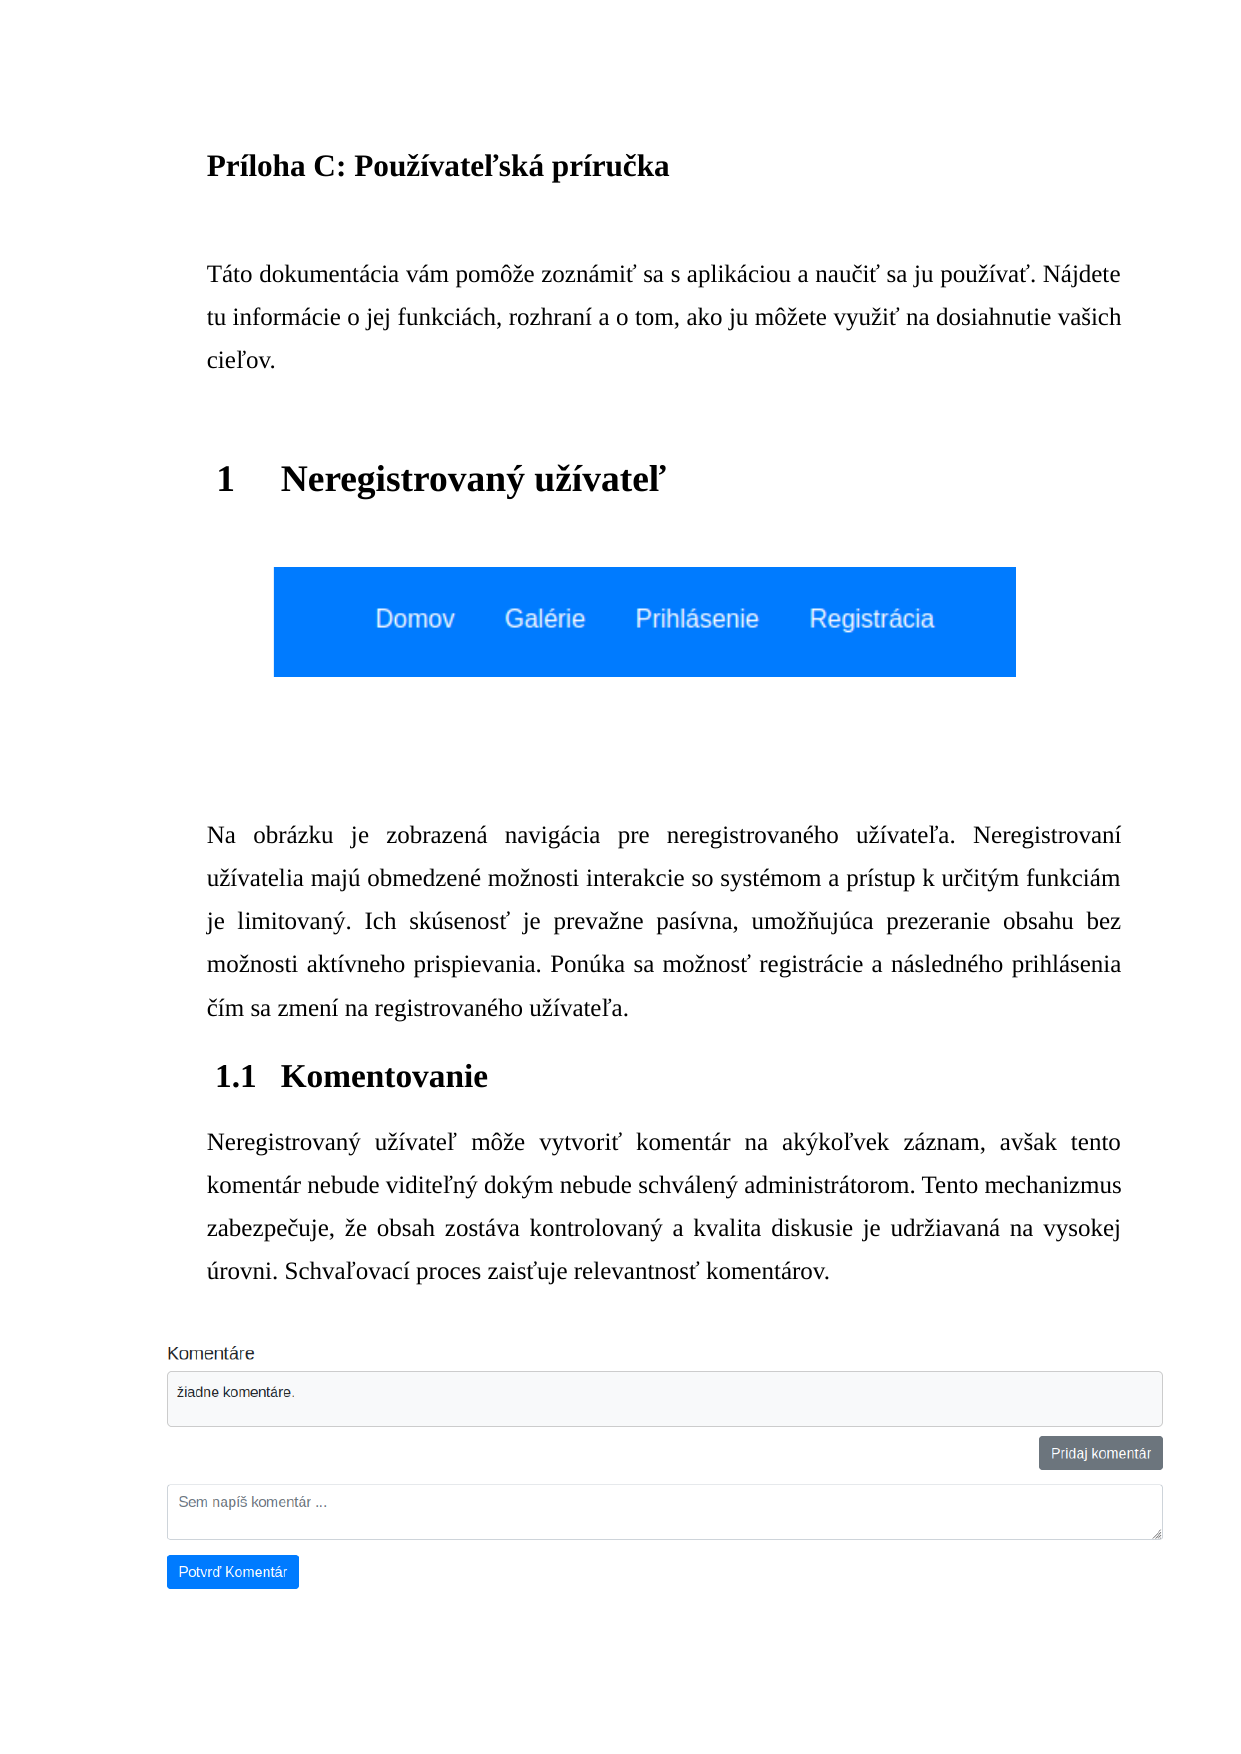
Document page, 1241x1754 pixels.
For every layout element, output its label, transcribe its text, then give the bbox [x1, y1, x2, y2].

picture [273, 567, 1016, 677]
text Táto dokumentácia vám pomôže zoznámiť sa s aplikáciou a naučiť sa ju používať. Nájdete tu informácie o jej funkciách, rozhraní a o tom, ako ju môžete využiť na dosiahnutie vašich cieľov. [207, 259, 1122, 374]
text Na obrázku je zobrazená navigácia pre neregistrovaného užívateľa. Neregistrovaní užívatelia majú obmedzené možnosti interakcie so systémom a prístup k určitým funkciám je limitovaný. Ich skúsenosť je prevažne pasívna, umožňujúca prezeranie obsahu bez možnosti aktívneho prispievania. Ponúka sa možnosť registrácie a následného prihlásenia čím sa zmení na registrovaného užívateľa. [207, 820, 1122, 1021]
subtitle Neregistrovaný užívateľ [207, 457, 1122, 500]
text Neregistrovaný užívateľ môže vytvoriť komentár na akýkoľvek záznam, avšak tento komentár nebude viditeľný dokým nebude schválený administrátorom. Tento mechanizmus zabezpečuje, že obsah zostáva kontrolovaný a kvalita diskusie je udržiavaná na vysokej úrovni. Schvaľovací proces zaisťuje relevantnosť komentárov. [207, 1127, 1122, 1285]
subtitle Komentovanie [207, 1057, 1122, 1095]
text Príloha C: Používateľská príručka [207, 148, 1122, 183]
picture [162, 1342, 1167, 1592]
